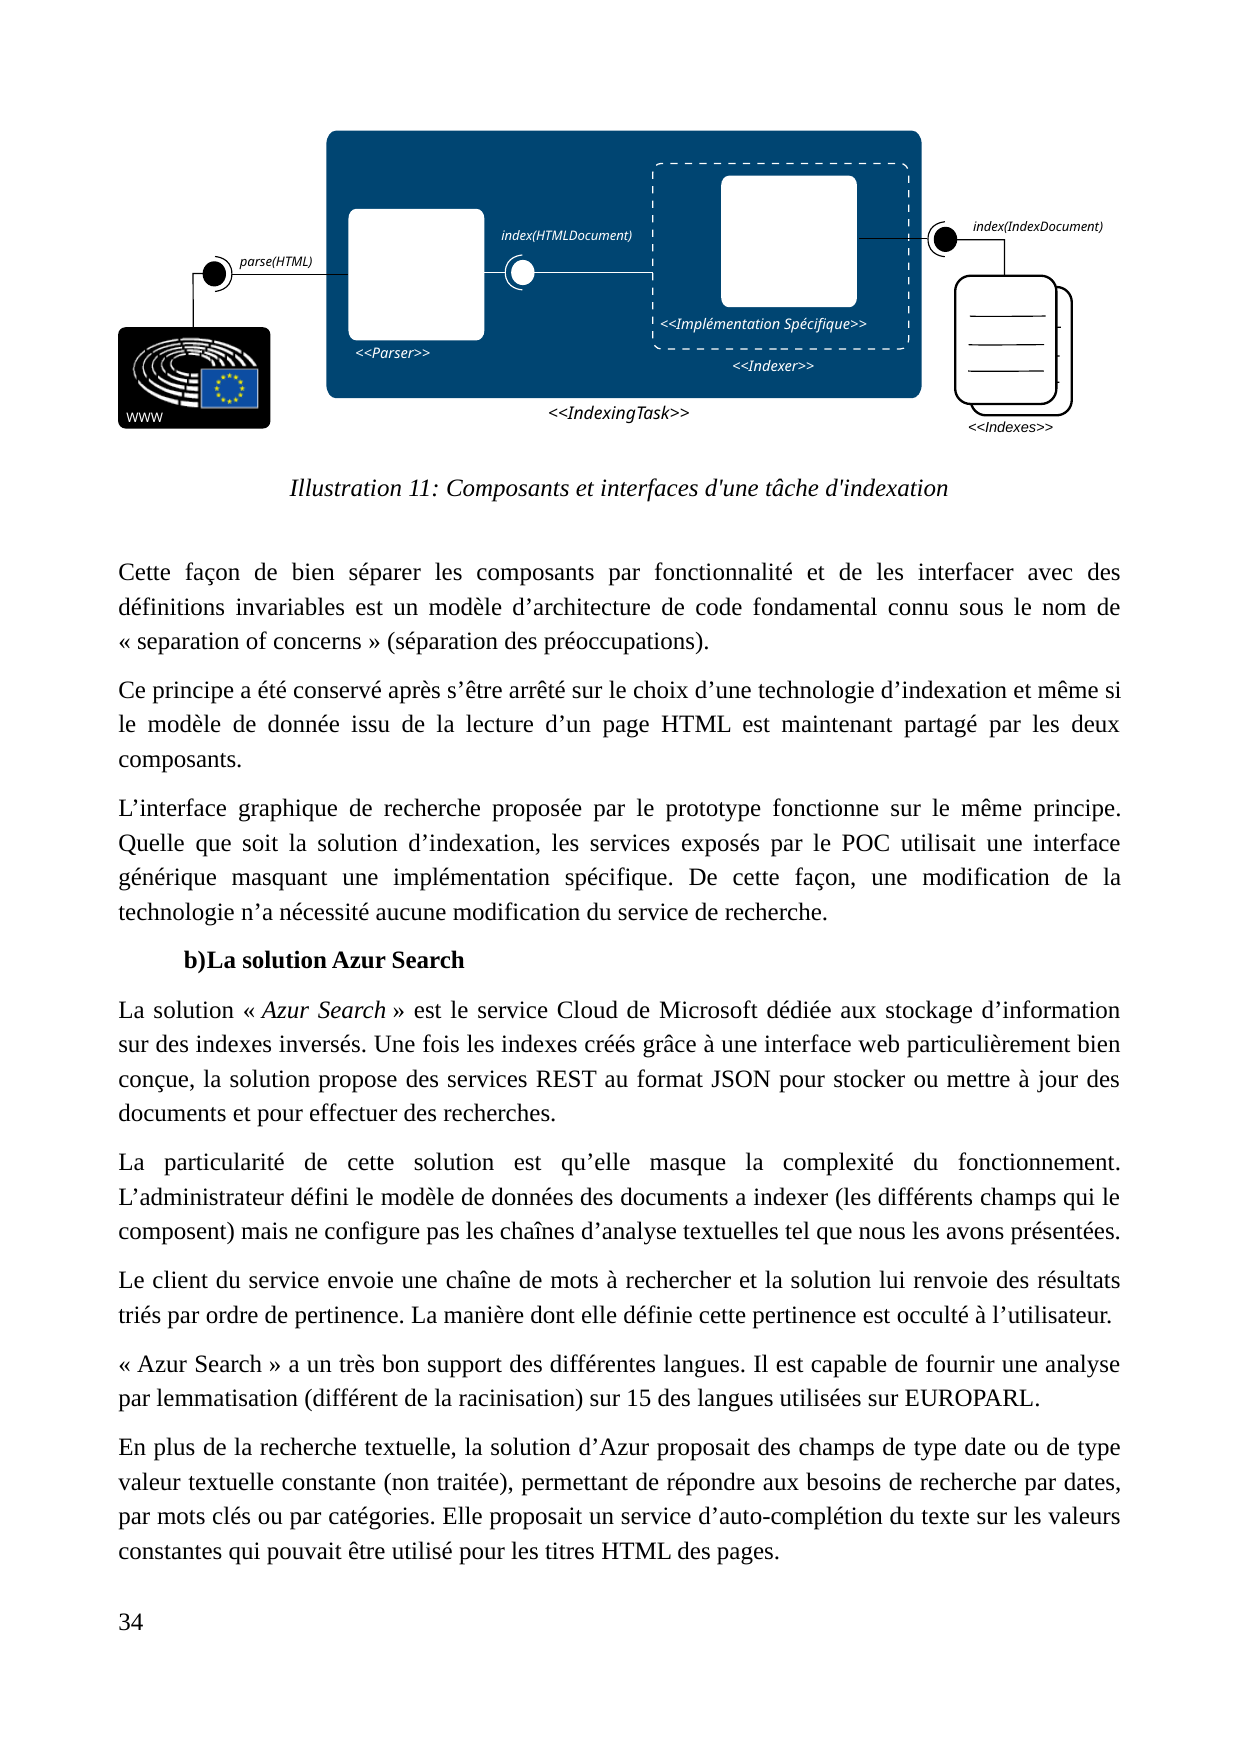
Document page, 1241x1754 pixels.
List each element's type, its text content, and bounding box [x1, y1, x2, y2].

text Illustration 11: Composants et interfaces d'une tâche d'indexation [118, 131, 1122, 502]
text Le client du service envoie une chaîne de mots à rechercher et la solution lui renvoie des résultats triés par ordre de pertinence. La manière dont elle définie cette pertinence est occulté à l’utilisateur. [118, 1265, 1122, 1328]
text En plus de la recherche textuelle, la solution d’Azur proposait des champs de type date ou de type valeur textuelle constante (non traitée), permettant de répondre aux besoins de recherche par dates, par mots clés ou par catégories. Elle proposait un service d’auto-complétion du texte sur les valeurs constantes qui pouvait être utilisé pour les titres HTML des pages. [118, 1432, 1122, 1564]
text L’interface graphique de recherche proposée par le prototype fonctionne sur le même principe. Quelle que soit la solution d’indexation, les services exposés par le POC utilisait une interface générique masquant une implémentation spécifique. De cette façon, une modification de la technologie n’a nécessité aucune modification du service de recherche. [118, 793, 1122, 925]
text Ce principe a été conservé après s’être arrêté sur le choix d’une technologie d’indexation et même si le modèle de donnée issu de la lecture d’un page HTML est maintenant partagé par les deux composants. [118, 675, 1122, 773]
text Cette façon de bien séparer les composants par fonctionnalité et de les interfacer avec des définitions invariables est un modèle d’architecture de code fondamental connu sous le nom de « separation of concerns » (séparation des préoccupations). [118, 557, 1122, 655]
text La particularité de cette solution est qu’elle masque la complexité du fonctionnement. L’administrateur défini le modèle de données des documents a indexer (les différents champs qui le composent) mais ne configure pas les chaînes d’analyse textuelles tel que nous les avons présentées. [118, 1147, 1122, 1245]
subtitle La solution Azur Search [177, 946, 1122, 974]
text La solution « Azur Search » est le service Cloud de Microsoft dédiée aux stockage d’information sur des indexes inversés. Une fois les indexes créés grâce à une interface web particulièrement bien conçue, la solution propose des services REST au format JSON pour stocker ou mettre à jour des documents et pour effectuer des recherches. [118, 995, 1122, 1127]
text « Azur Search » a un très bon support des différentes langues. Il est capable de fournir une analyse par lemmatisation (différent de la racinisation) sur 15 des langues utilisées sur EUROPARL. [118, 1349, 1122, 1412]
